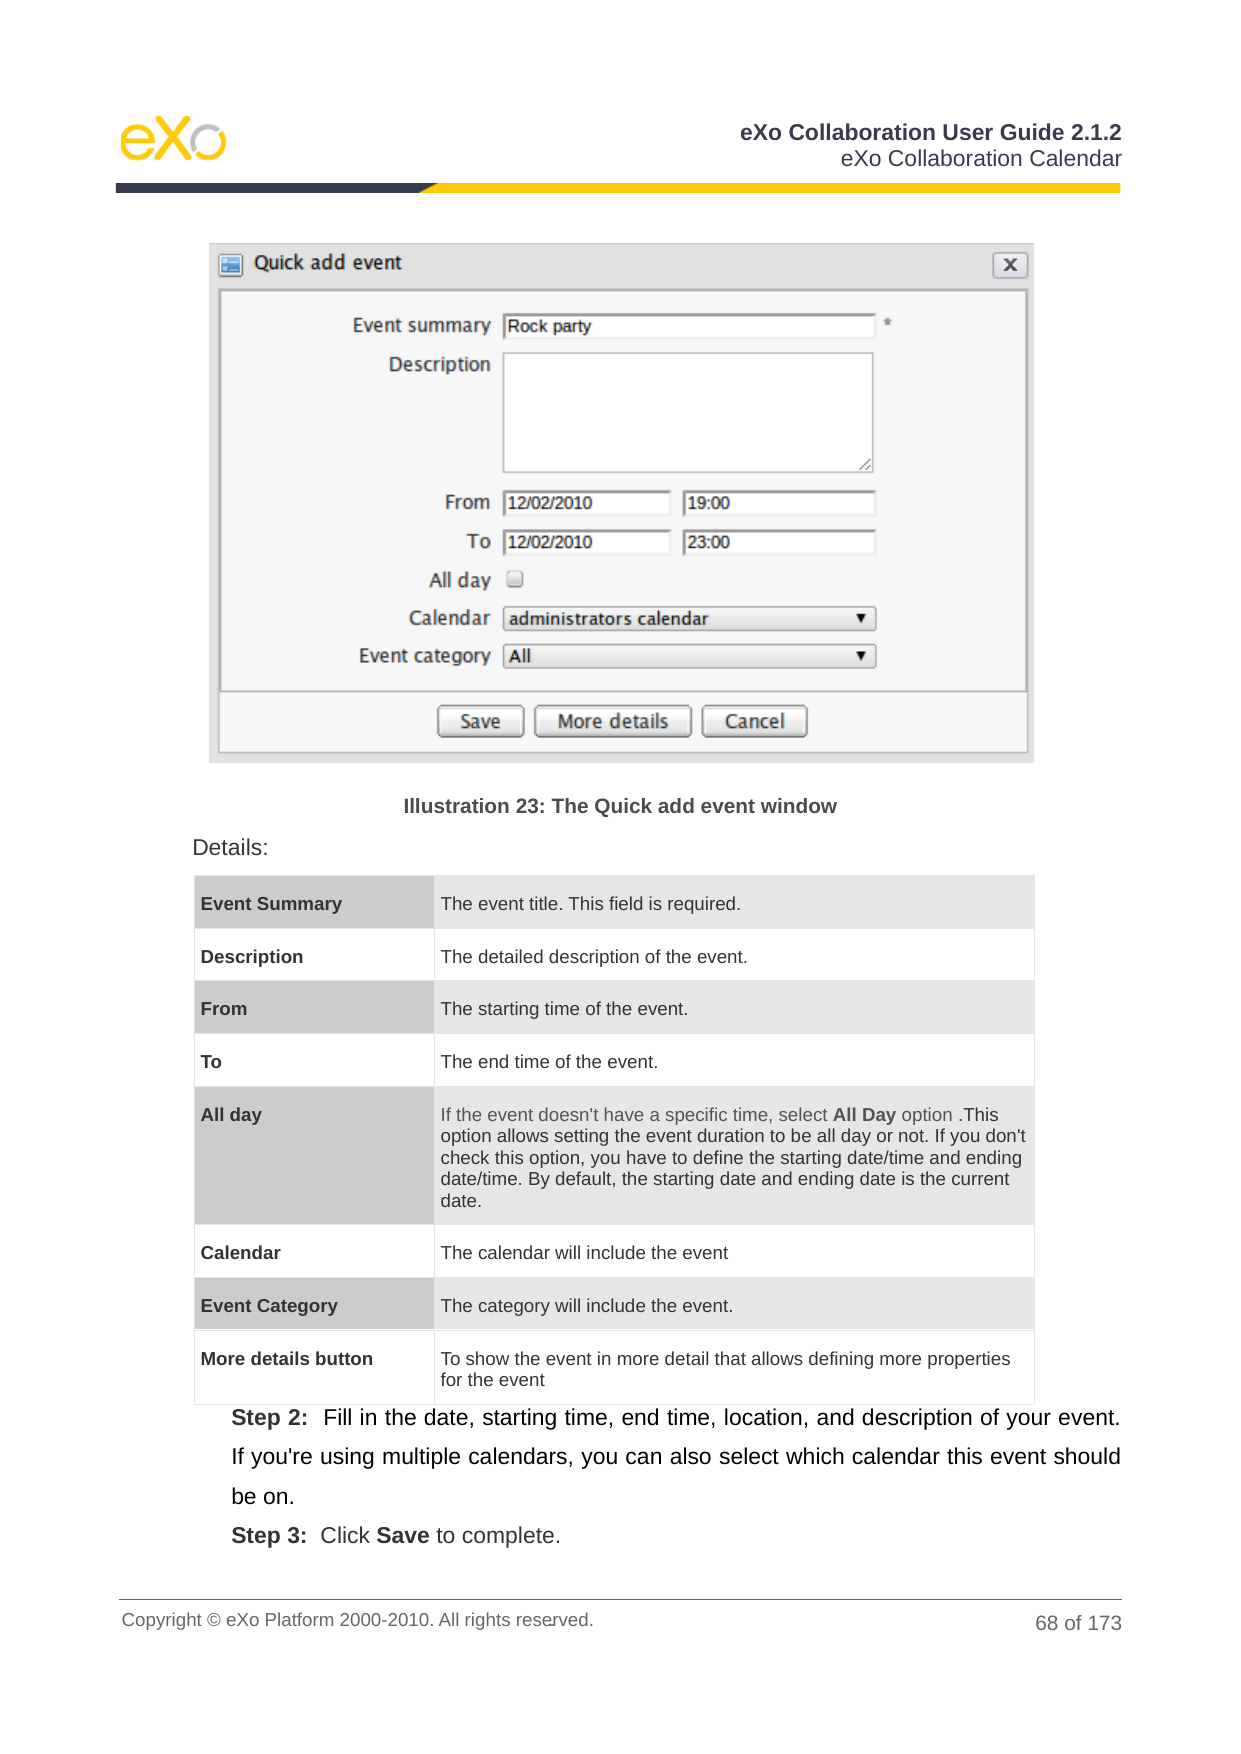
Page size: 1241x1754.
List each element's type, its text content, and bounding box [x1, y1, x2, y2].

table_cell To [195, 1034, 434, 1086]
table_cell The detailed description of the event. [435, 929, 1034, 980]
table_cell The starting time of the event. [435, 981, 1034, 1033]
table_cell Event Category [195, 1278, 434, 1329]
list Step 2: Fill in the date, starting time, end time, location, and description of your event. If you're using multiple calendars, you can also select which calendar this event should be on. [193, 1404, 1122, 1509]
table_cell From [195, 981, 434, 1033]
table_header The event title. This field is required. [435, 876, 1034, 928]
table_cell If the event doesn't have a specific time, select All Day option .This option allows setting the event duration to be all day or not. If you don't check this option, you have to define the starting date/time and ending date/time. By default, the starting date and ending date is the current date. [435, 1087, 1034, 1224]
table_cell More details button [195, 1331, 434, 1404]
table_cell To show the event in more detail that allows defining more properties for the event [435, 1331, 1034, 1404]
picture [209, 243, 1035, 763]
text Details: [118, 228, 1122, 861]
picture [120, 115, 227, 161]
table_cell The end time of the event. [435, 1034, 1034, 1086]
table_cell The category will include the event. [435, 1278, 1034, 1329]
table_cell The calendar will include the event [435, 1225, 1034, 1277]
table_cell All day [195, 1087, 434, 1224]
list Step 3: Click Save to complete. [193, 1522, 1122, 1549]
table_cell Calendar [195, 1225, 434, 1277]
text Illustration 23: The Quick add event window [151, 763, 1089, 818]
table_header Event Summary [195, 876, 434, 928]
table_cell Description [195, 929, 434, 980]
picture [115, 183, 1121, 193]
